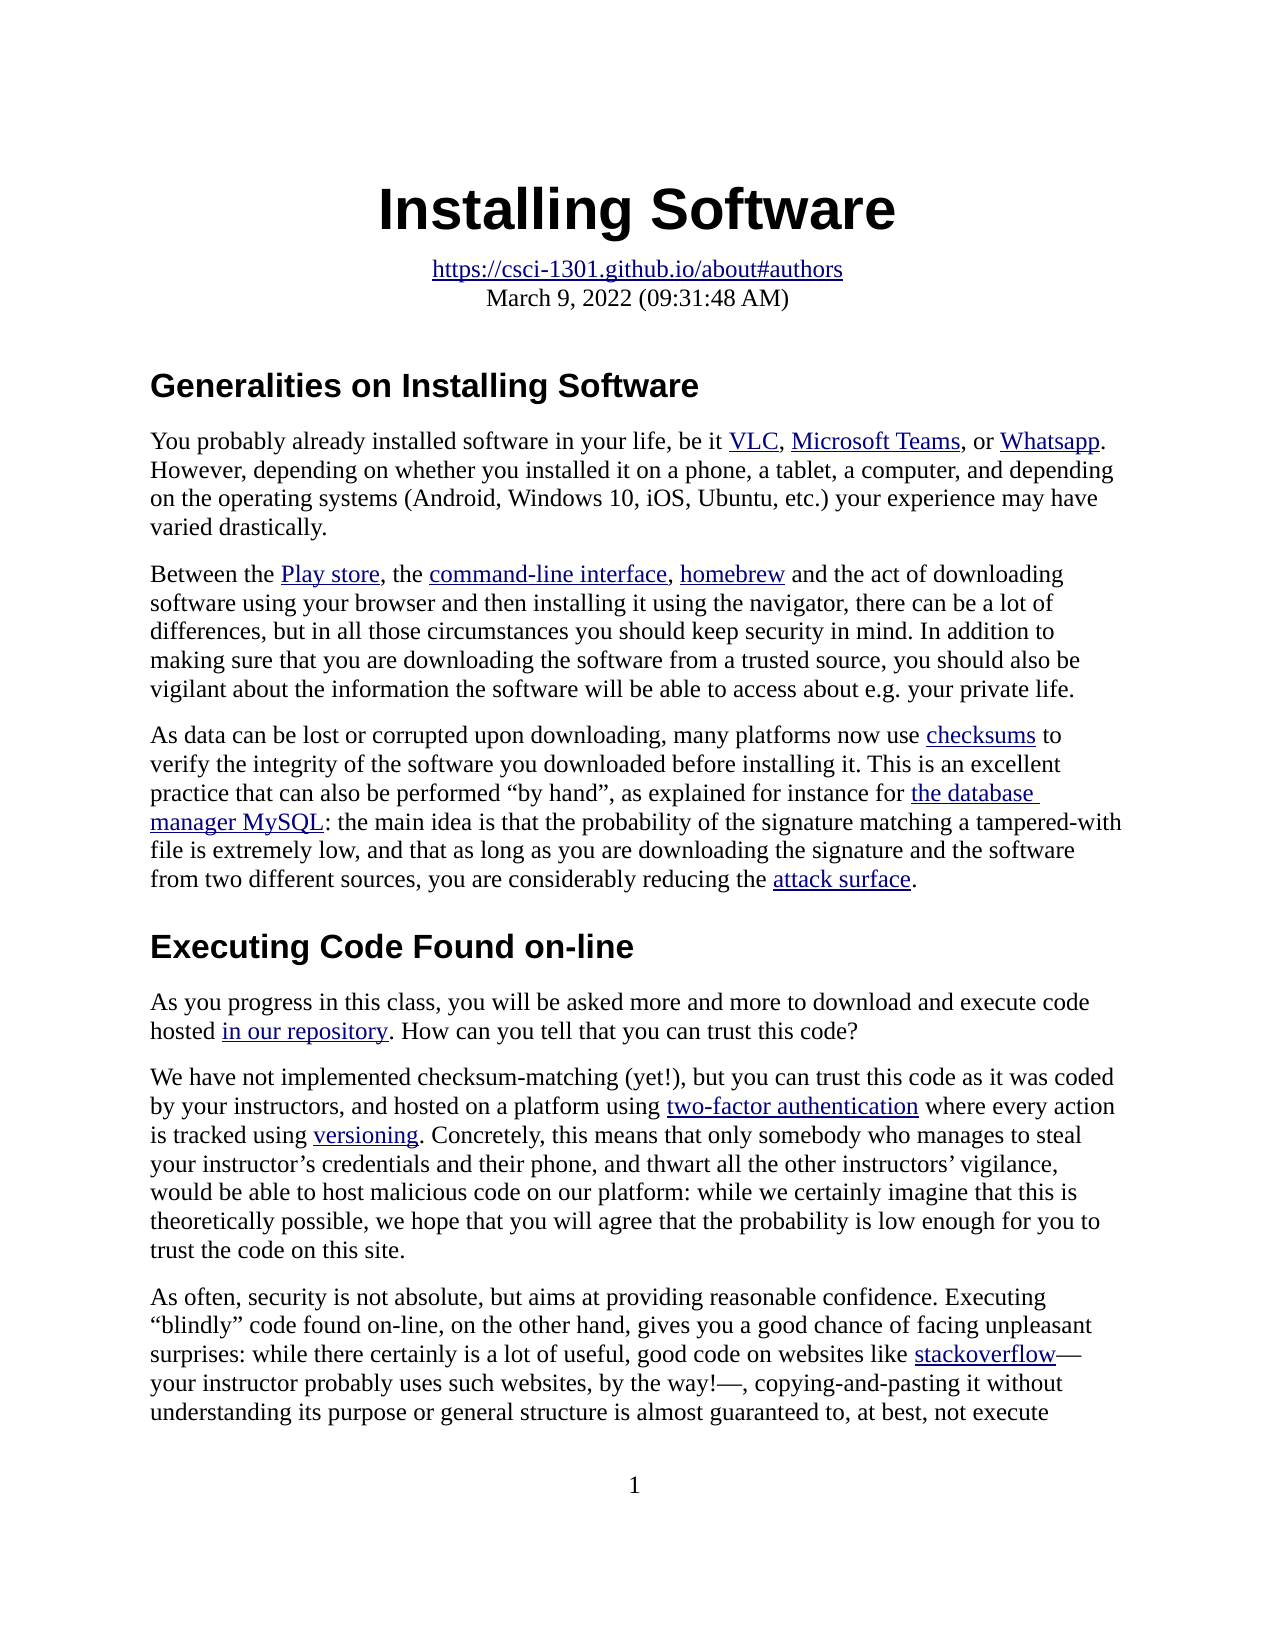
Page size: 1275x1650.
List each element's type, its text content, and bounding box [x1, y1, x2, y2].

text We have not implemented checksum-matching (yet!), but you can trust this code as it was coded by your instructors, and hosted on a platform using two-factor authentication where every action is tracked using versioning. Concretely, this means that only somebody who manages to steal your instructor’s credentials and their phone, and thwart all the other instructors’ vigilance, would be able to host malicious code on our platform: while we certainly imagine that this is theoretically possible, we hope that you will agree that the probability is low enough for you to trust the code on this site. [150, 1062, 1125, 1264]
text March 9, 2022 (09:31:48 AM) [150, 283, 1125, 312]
text https://csci-1301.github.io/about#authors [150, 254, 1125, 283]
text Between the Play store, the command-line interface, homebrew and the act of downloading software using your browser and then installing it using the navigator, there can be a lot of differences, but in all those circumstances you should keep security in mind. In addition to making sure that you are downloading the software from a trusted source, you should also be vigilant about the information the software will be able to access about e.g. your private life. [150, 559, 1125, 703]
text You probably already installed software in your life, be it VLC, Microsoft Teams, or Whatsapp. However, depending on whether you installed it on a phone, a tablet, a computer, and depending on the operating systems (Android, Windows 10, iOS, Ubuntu, etc.) your experience may have varied drastically. [150, 426, 1125, 541]
text As often, security is not absolute, but aims at providing reasonable confidence. Executing “blindly” code found on-line, on the other hand, gives you a good chance of facing unpleasant surprises: while there certainly is a lot of useful, good code on websites like stackoverflow—your instructor probably uses such websites, by the way!—, copying-and-pasting it without understanding its purpose or general structure is almost guaranteed to, at best, not execute [150, 1282, 1125, 1425]
subtitle Executing Code Found on-line [150, 927, 1125, 966]
text As you progress in this class, you will be asked more and more to download and execute code hosted in our repository. How can you tell that you can trust this code? [150, 987, 1125, 1044]
subtitle Generalities on Installing Software [150, 366, 1125, 404]
title Installing Software [150, 175, 1125, 242]
text As data can be lost or corrupted upon downloading, many platforms now use checksums to verify the integrity of the software you downloaded before installing it. This is an excellent practice that can also be performed “by hand”, as explained for instance for the database manager MySQL: the main idea is that the probability of the signature matching a tampered-with file is extremely low, and that as long as you are downloading the signature and the software from two different sources, you are considerably reducing the attack surface. [150, 721, 1125, 893]
